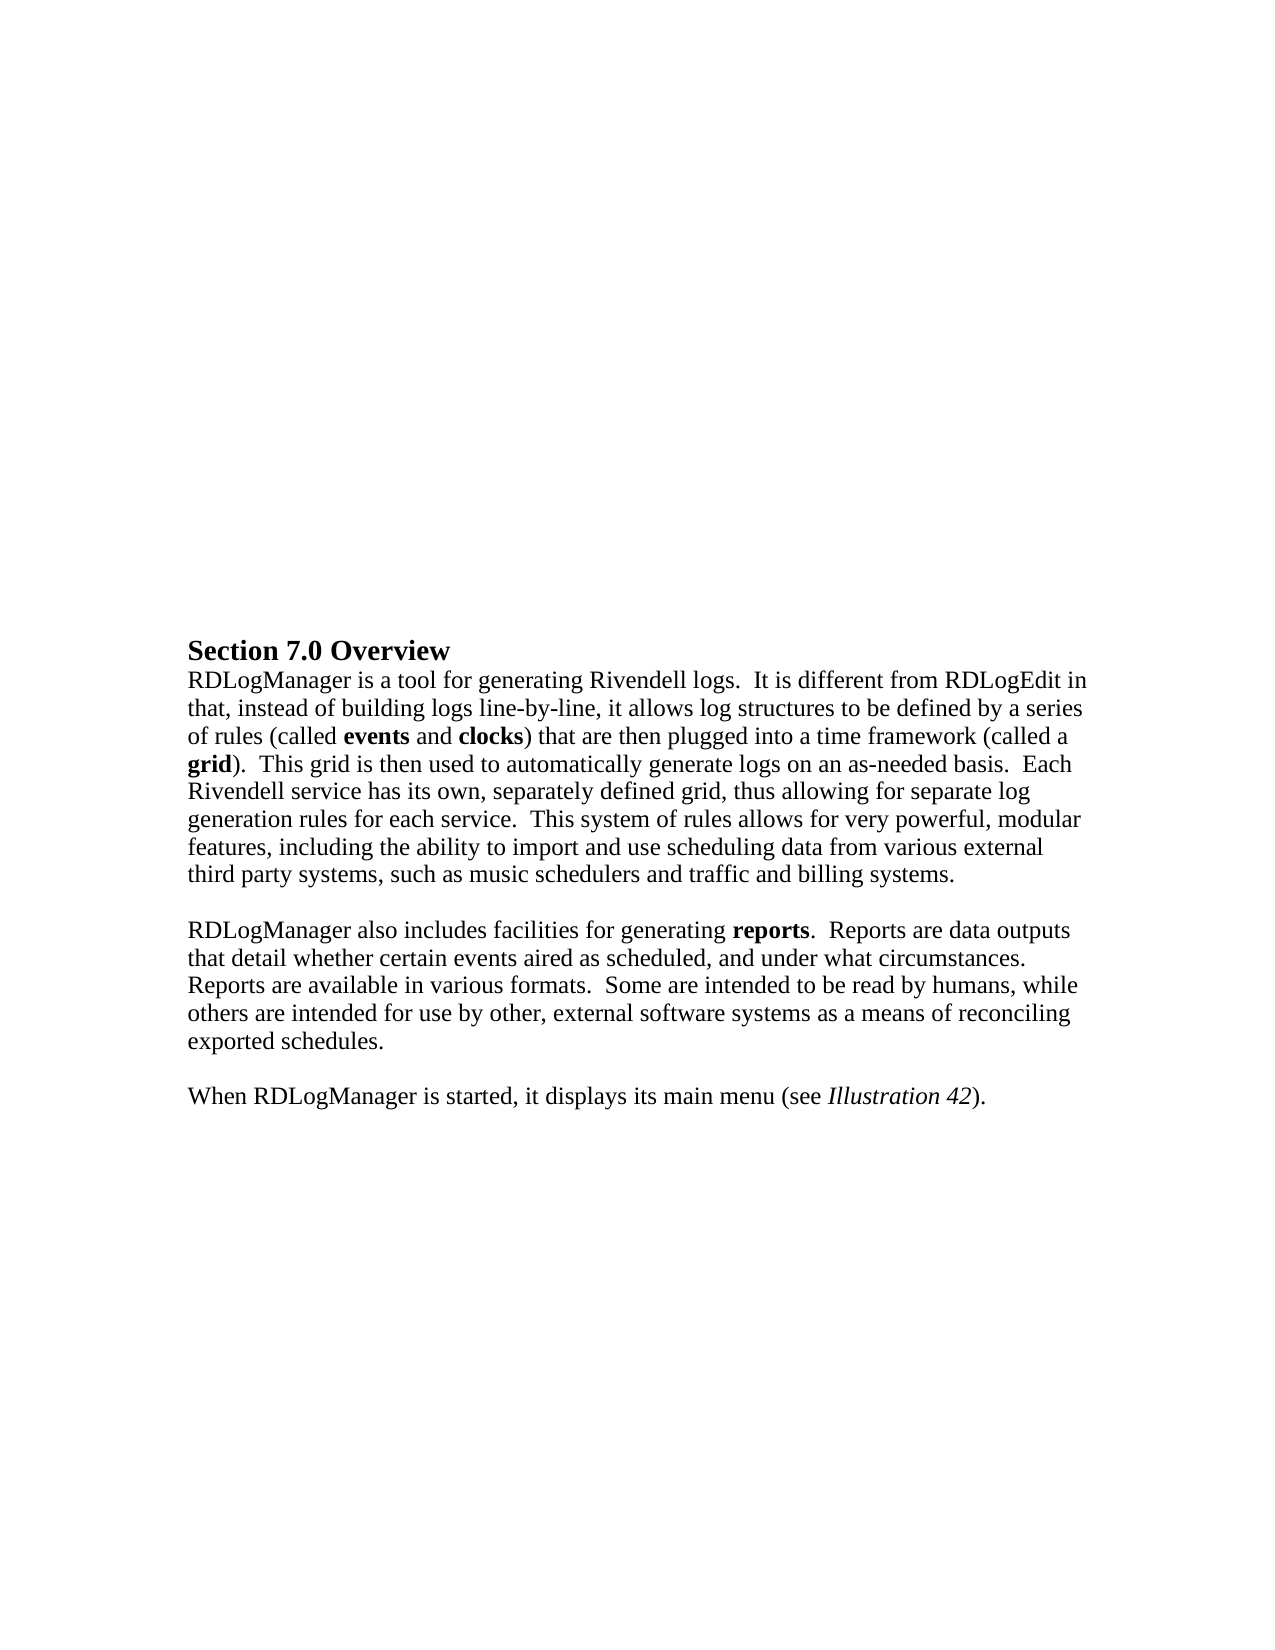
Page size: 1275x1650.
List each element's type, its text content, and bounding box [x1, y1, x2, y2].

text When RDLogManager is started, it displays its main menu (see Illustration 42). [187, 1082, 1087, 1110]
text Section 7.0 Overview [187, 634, 1087, 667]
text RDLogManager also includes facilities for generating reports. Reports are data outputs that detail whether certain events aired as scheduled, and under what circumstances. Reports are available in various formats. Some are intended to be read by humans, while others are intended for use by other, external software systems as a means of reconciling exported schedules. [187, 916, 1087, 1054]
text RDLogManager is a tool for generating Rivendell logs. It is different from RDLogEdit in that, instead of building logs line-by-line, it allows log structures to be defined by a series of rules (called events and clocks) that are then plugged into a time framework (called a grid). This grid is then used to automatically generate logs on an as-needed basis. Each Rivendell service has its own, separately defined grid, thus allowing for separate log generation rules for each service. This system of rules allows for very powerful, modular features, including the ability to import and use scheduling data from various external third party systems, such as music schedulers and traffic and billing systems. [187, 667, 1087, 888]
